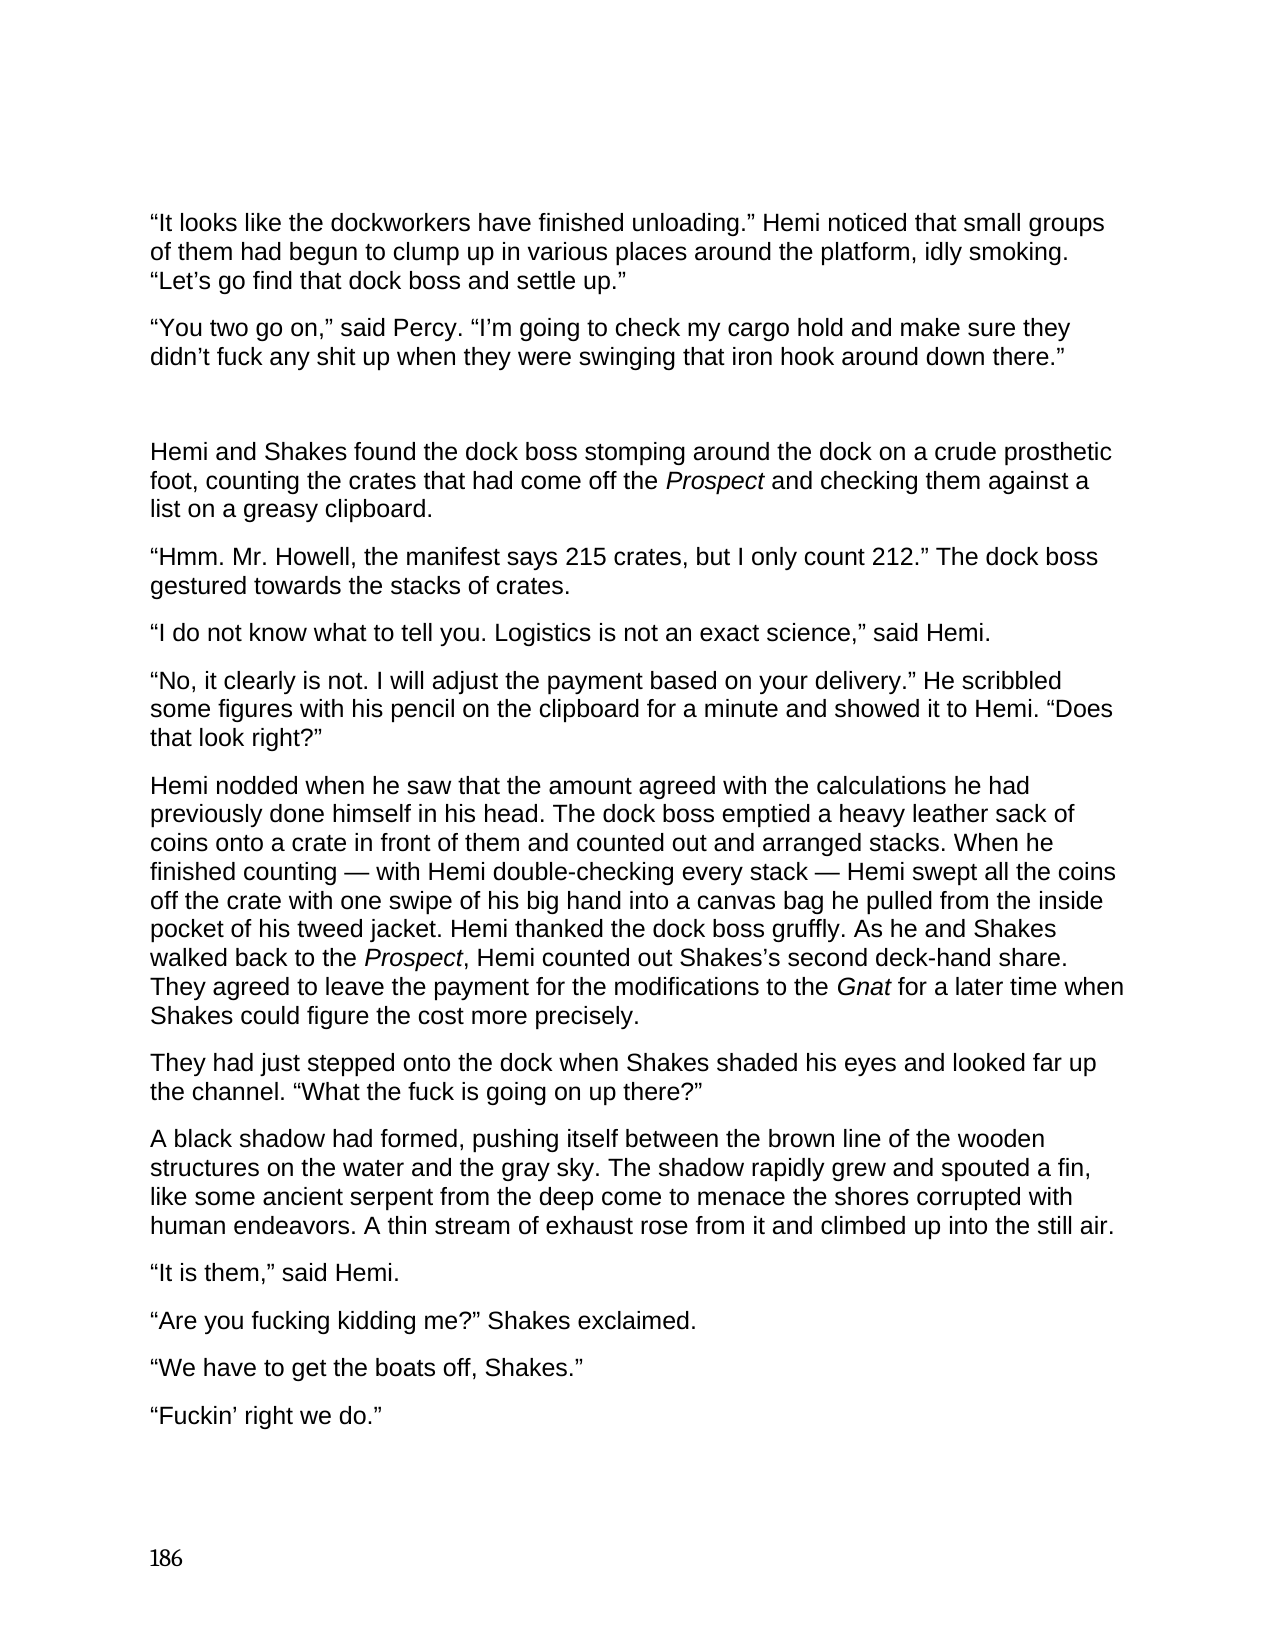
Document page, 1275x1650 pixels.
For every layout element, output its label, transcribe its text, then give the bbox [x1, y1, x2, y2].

text “It looks like the dockworkers have finished unloading.” Hemi noticed that small groups of them had begun to clump up in various places around the platform, idly smoking. “Let’s go find that dock boss and settle up.” [150, 208, 1125, 294]
text “We have to get the boats off, Shakes.” [150, 1353, 1125, 1382]
text “Are you fucking kidding me?” Shakes exclaimed. [150, 1306, 1125, 1334]
text “Fuckin’ right we do.” [150, 1401, 1125, 1429]
text “It is them,” said Hemi. [150, 1258, 1125, 1287]
text “I do not know what to tell you. Logistics is not an exact science,” said Hemi. [150, 618, 1125, 647]
text A black shadow had formed, pushing itself between the brown line of the wooden structures on the water and the gray sky. The shadow rapidly grew and spouted a fin, like some ancient serpent from the deep come to menace the shores corrupted with human endeavors. A thin stream of exhaust rose from it and climbed up into the still air. [150, 1124, 1125, 1239]
text Hemi nodded when he saw that the amount agreed with the calculations he had previously done himself in his head. The dock boss emptied a heavy leather sack of coins onto a crate in front of them and counted out and arranged stacks. When he finished counting — with Hemi double-checking every stack — Hemi swept all the coins off the crate with one swipe of his big hand into a canvas bag he pulled from the inside pocket of his tweed jacket. Hemi thanked the dock boss gruffly. As he and Shakes walked back to the Prospect, Hemi counted out Shakes’s second deck-hand share. They agreed to leave the payment for the modifications to the Gnat for a later time when Shakes could figure the cost more precisely. [150, 771, 1125, 1029]
text “Hmm. Mr. Howell, the manifest says 215 crates, but I only count 212.” The dock boss gestured towards the stacks of crates. [150, 542, 1125, 599]
text “No, it clearly is not. I will adjust the payment based on your delivery.” He scribbled some figures with his pencil on the clipboard for a minute and showed it to Hemi. “Does that look right?” [150, 666, 1125, 752]
text They had just stepped onto the dock when Shakes shaded his eyes and looked far up the channel. “What the fuck is going on up there?” [150, 1048, 1125, 1106]
text “You two go on,” said Percy. “I’m going to check my cargo hold and make sure they didn’t fuck any shit up when they were swinging that iron hook around down there.” [150, 313, 1125, 371]
text Hemi and Shakes found the dock boss stomping around the dock on a crude prosthetic foot, counting the crates that had come off the Prospect and checking them against a list on a greasy clipboard. [150, 437, 1125, 523]
